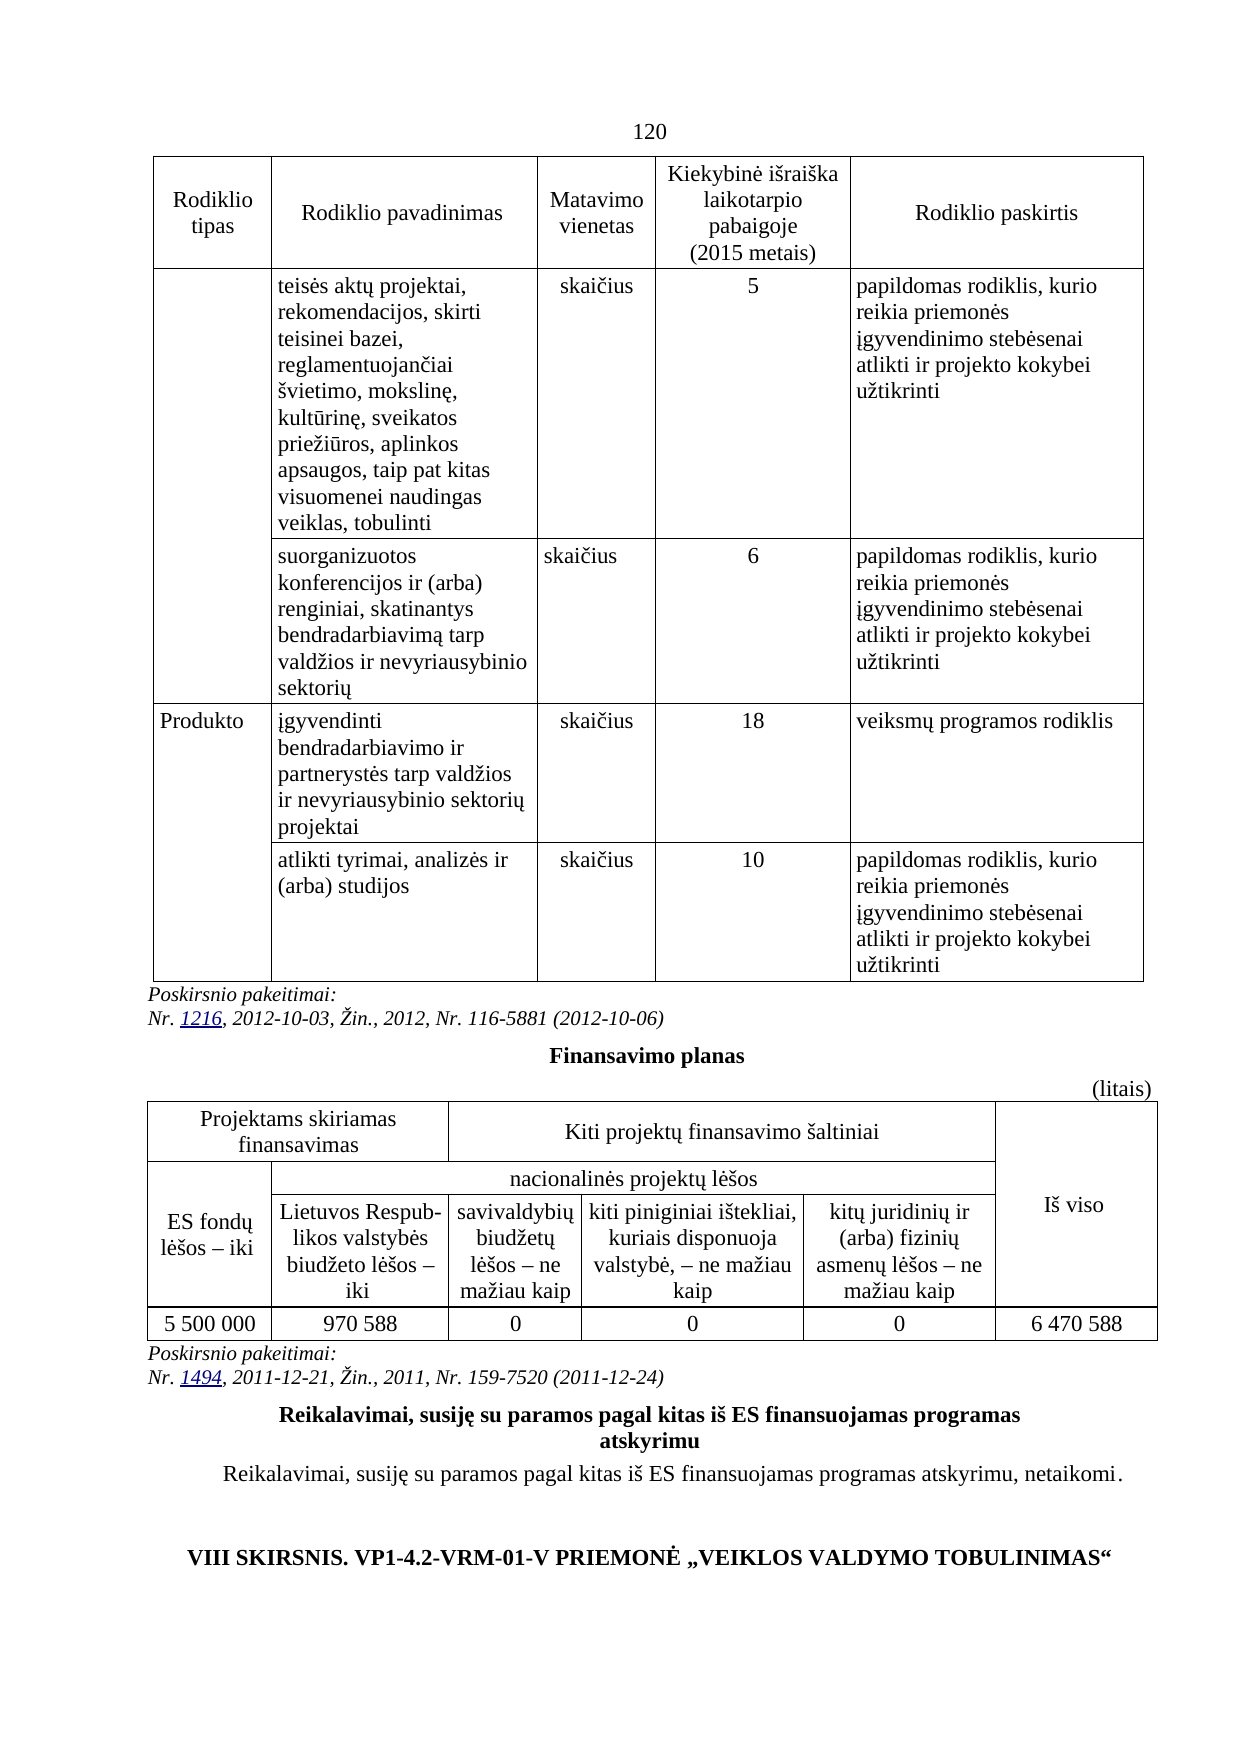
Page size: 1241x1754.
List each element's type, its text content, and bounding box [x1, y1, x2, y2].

table_cell skaičius [538, 269, 655, 538]
table_cell kitų juridinių ir (arba) fizinių asmenų lėšos – ne mažiau kaip [804, 1195, 995, 1306]
table_cell 0 [449, 1308, 581, 1339]
table_cell ES fondų lėšos – iki [148, 1162, 271, 1306]
text Reikalavimai, susiję su paramos pagal kitas iš ES finansuojamas programas atskyrimu [148, 1401, 1152, 1454]
table_header Rodiklio pavadinimas [272, 157, 537, 268]
table_header Kiekybinė išraiška laikotarpio pabaigoje (2015 metais) [656, 157, 850, 268]
table_cell 18 [656, 704, 850, 842]
table_header Projektams skiriamas finansavimas [148, 1102, 448, 1161]
text Poskirsnio pakeitimai: [148, 982, 1152, 1006]
table_cell savivaldybių biudžetų lėšos – ne mažiau kaip [449, 1195, 581, 1306]
text Nr. 1216, 2012-10-03, Žin., 2012, Nr. 116-5881 (2012-10-06) [148, 1006, 1152, 1030]
table_header Matavimo vienetas [538, 157, 655, 268]
table_header Rodiklio tipas [154, 157, 271, 268]
text Poskirsnio pakeitimai: [148, 1341, 1152, 1365]
table_cell 0 [804, 1308, 995, 1339]
table_cell 5 [656, 269, 850, 538]
table_header Iš viso [996, 1102, 1157, 1306]
text Nr. 1494, 2011-12-21, Žin., 2011, Nr. 159-7520 (2011-12-24) [148, 1365, 1152, 1389]
table_cell papildomas rodiklis, kurio reikia priemonės įgyvendinimo stebėsenai atlikti ir projekto kokybei užtikrinti [851, 539, 1143, 703]
table_cell 970 588 [272, 1308, 448, 1339]
table_cell kiti piniginiai ištek­liai, kuriais dispo­nuo­ja valstybė, – ne mažiau kaip [582, 1195, 803, 1306]
table_cell 10 [656, 843, 850, 981]
table_cell 6 [656, 539, 850, 703]
table_cell įgyvendinti bendradarbiavimo ir partnerystės tarp valdžios ir nevyriausybinio sektorių projektai [272, 704, 537, 842]
table_cell 6 470 588 [996, 1308, 1157, 1339]
table_header Rodiklio paskirtis [851, 157, 1143, 268]
table_cell veiksmų programos rodiklis [851, 704, 1143, 842]
table_cell 0 [582, 1308, 803, 1339]
table_cell skaičius [538, 539, 655, 703]
table_cell [154, 269, 271, 703]
table_cell nacionalinės projektų lėšos [272, 1162, 995, 1194]
table_cell teisės aktų projektai, rekomendacijos, skirti teisinei bazei, reglamentuojančiai švietimo, mokslinę, kultūrinę, sveikatos priežiūros, aplinkos apsaugos, taip pat kitas visuomenei naudingas veiklas, tobulinti [272, 269, 537, 538]
table_cell 5 500 000 [148, 1308, 271, 1339]
text Reikalavimai, susiję su paramos pagal kitas iš ES finansuojamas programas atskyrimu, netaikomi. [148, 1460, 1152, 1487]
text (litais) [148, 1075, 1152, 1101]
table_cell papildomas rodiklis, kurio reikia priemonės įgyvendinimo stebėsenai atlikti ir projekto kokybei užtikrinti [851, 269, 1143, 538]
table_cell papildomas rodiklis, kurio reikia priemonės įgyvendinimo stebėsenai atlikti ir projekto kokybei užtikrinti [851, 843, 1143, 981]
table_header Kiti projektų finansavimo šaltiniai [449, 1102, 995, 1161]
table_cell skaičius [538, 704, 655, 842]
table_cell skaičius [538, 843, 655, 981]
table_cell Lietuvos Res­pub­likos valstybės biudžeto lėšos – iki [272, 1195, 448, 1306]
table_cell atlikti tyrimai, analizės ir (arba) studijos [272, 843, 537, 981]
subtitle VIII SKIRSNIS. VP1-4.2-VRM-01-V PRIEMONĖ „VEIKLOS VALDYMO TOBULINIMAS“ [148, 1544, 1152, 1570]
table_cell Produkto [154, 704, 271, 981]
table_cell suorganizuotos konferencijos ir (arba) renginiai, skatinantys bendradarbiavimą tarp valdžios ir nevyriausybinio sektorių [272, 539, 537, 703]
text Finansavimo planas [148, 1042, 1152, 1069]
